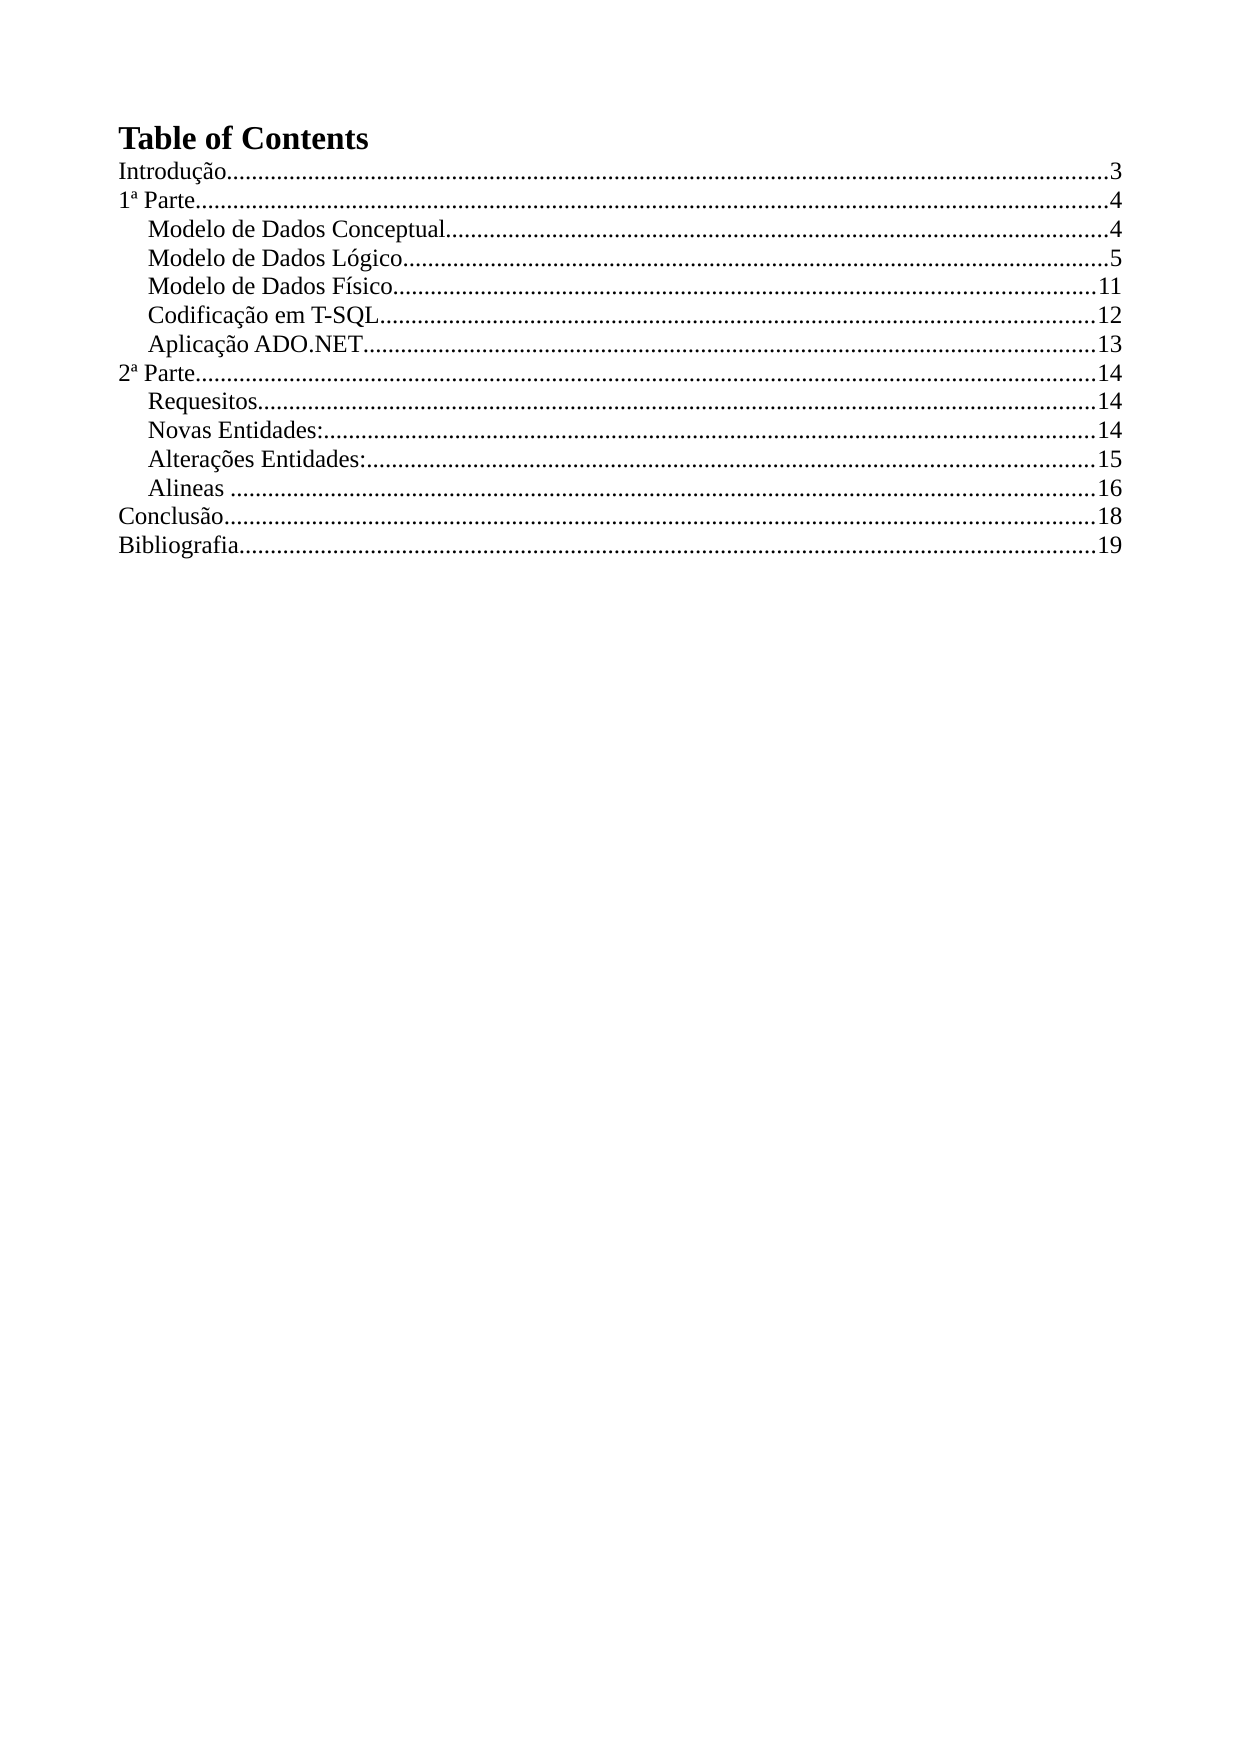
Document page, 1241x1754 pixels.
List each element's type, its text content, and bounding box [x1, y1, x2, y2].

text Conclusão 18 [118, 501, 1122, 530]
text Introdução 3 [118, 156, 1122, 185]
text Modelo de Dados Lógico 5 [148, 243, 1122, 271]
text Novas Entidades: 14 [148, 415, 1122, 444]
text 2ª Parte 14 [118, 358, 1122, 386]
subtitle Table of Contents [118, 118, 1122, 156]
text Requesitos 14 [148, 386, 1122, 415]
text Modelo de Dados Conceptual 4 [148, 214, 1122, 243]
text Modelo de Dados Físico 11 [148, 271, 1122, 300]
text 1ª Parte 4 [118, 185, 1122, 214]
text Aplicação ADO.NET 13 [148, 329, 1122, 358]
text Bibliografia 19 [118, 530, 1122, 559]
text Codificação em T-SQL 12 [148, 300, 1122, 329]
text Alterações Entidades: 15 [148, 444, 1122, 473]
text Alineas 16 [148, 473, 1122, 501]
